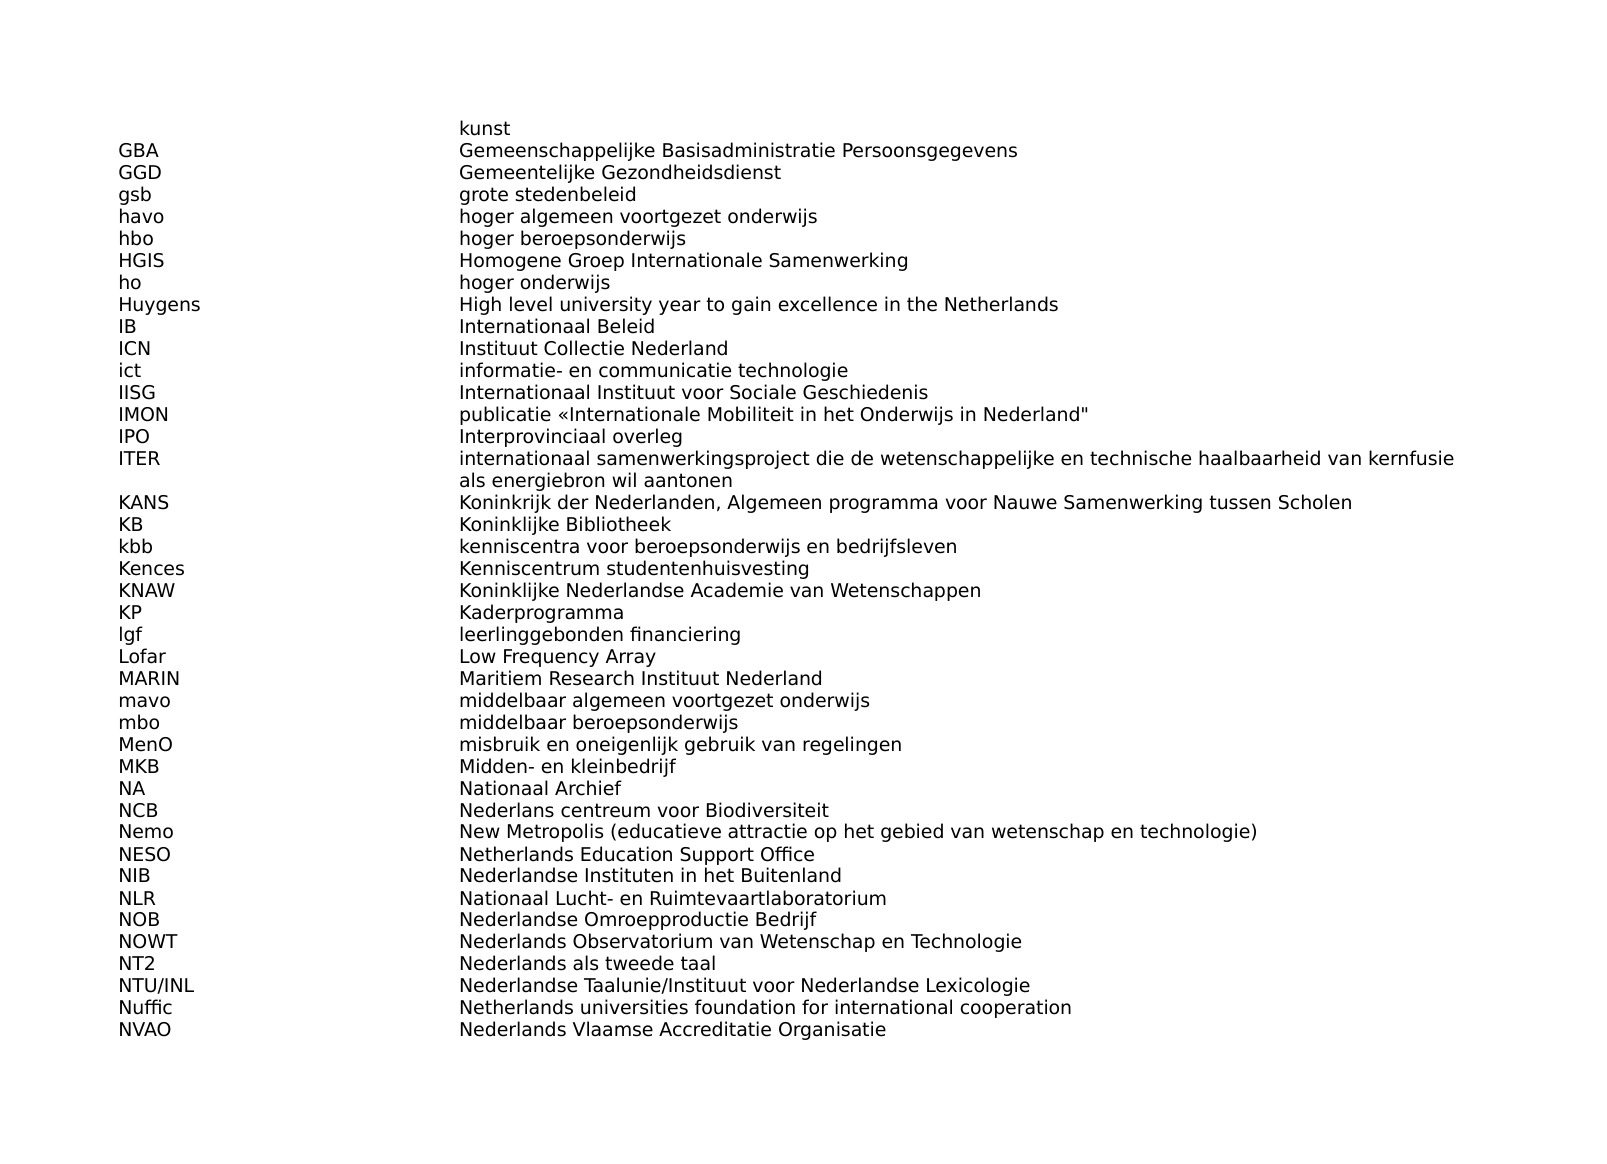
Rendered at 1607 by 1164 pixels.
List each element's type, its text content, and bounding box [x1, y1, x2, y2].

table_cell Nationaal Lucht- en Ruimtevaartlaboratorium [453, 888, 1488, 909]
table_cell GBA [118, 140, 453, 162]
table_cell Nederlandse Instituten in het Buitenland [453, 865, 1488, 887]
table_cell Koninklijke Nederlandse Academie van Wetenschappen [453, 580, 1488, 602]
table_cell Koninklijke Bibliotheek [453, 514, 1488, 536]
table_cell kunst [453, 118, 1488, 140]
table_cell leerlinggebonden financiering [453, 624, 1488, 646]
table_cell publicatie «Internationale Mobiliteit in het Onderwijs in Nederland" [453, 404, 1488, 426]
table_cell NVAO [118, 1019, 453, 1041]
table_cell MKB [118, 756, 453, 777]
table_cell Kences [118, 558, 453, 580]
table_cell Nederlands Vlaamse Accreditatie Organisatie [453, 1019, 1488, 1041]
table_cell Interprovinciaal overleg [453, 426, 1488, 448]
table_cell hbo [118, 228, 453, 250]
table_cell Low Frequency Array [453, 646, 1488, 668]
table_cell IB [118, 316, 453, 338]
table_cell internationaal samenwerkingsproject die de wetenschappelijke en technische haalbaarheid van kernfusie als energiebron wil aantonen [453, 448, 1488, 492]
table_cell MARIN [118, 668, 453, 689]
table_cell GGD [118, 162, 453, 184]
table_cell Homogene Groep Internationale Samenwerking [453, 250, 1488, 272]
table_cell Gemeentelijke Gezondheidsdienst [453, 162, 1488, 184]
table_cell Nederlands Observatorium van Wetenschap en Technologie [453, 931, 1488, 953]
table_cell grote stedenbeleid [453, 184, 1488, 206]
table_cell hoger algemeen voortgezet onderwijs [453, 206, 1488, 228]
table_cell Netherlands Education Support Office [453, 844, 1488, 865]
table_cell NTU/INL [118, 975, 453, 997]
table_cell Nederlands als tweede taal [453, 953, 1488, 975]
table_cell NA [118, 778, 453, 799]
table_cell mavo [118, 690, 453, 712]
table_cell NOWT [118, 931, 453, 953]
table_cell Gemeenschappelijke Basisadministratie Persoonsgegevens [453, 140, 1488, 162]
table_cell HGIS [118, 250, 453, 272]
table_cell NIB [118, 865, 453, 887]
table_cell KNAW [118, 580, 453, 602]
table_cell havo [118, 206, 453, 228]
table_cell Maritiem Research Instituut Nederland [453, 668, 1488, 689]
table_cell NT2 [118, 953, 453, 975]
table_cell Internationaal Instituut voor Sociale Geschiedenis [453, 382, 1488, 404]
table_cell KB [118, 514, 453, 536]
table_cell ict [118, 360, 453, 382]
table_cell Nederlandse Omroepproductie Bedrijf [453, 909, 1488, 931]
table_cell Kaderprogramma [453, 602, 1488, 624]
table_cell misbruik en oneigenlijk gebruik van regelingen [453, 734, 1488, 756]
table_cell ITER [118, 448, 453, 492]
table_cell Nederlans centreum voor Biodiversiteit [453, 800, 1488, 821]
table_cell ho [118, 272, 453, 294]
table_cell IPO [118, 426, 453, 448]
table_cell Internationaal Beleid [453, 316, 1488, 338]
table_cell hoger onderwijs [453, 272, 1488, 294]
table_cell Kenniscentrum studentenhuisvesting [453, 558, 1488, 580]
table_cell High level university year to gain excellence in the Netherlands [453, 294, 1488, 316]
table_cell Huygens [118, 294, 453, 316]
table_cell IISG [118, 382, 453, 404]
table_cell mbo [118, 712, 453, 733]
table_cell Nuffic [118, 997, 453, 1019]
table_cell informatie- en communicatie technologie [453, 360, 1488, 382]
table_cell lgf [118, 624, 453, 646]
table_cell Nederlandse Taalunie/Instituut voor Nederlandse Lexicologie [453, 975, 1488, 997]
table_cell KP [118, 602, 453, 624]
table_cell NESO [118, 844, 453, 865]
table_cell Koninkrijk der Nederlanden, Algemeen programma voor Nauwe Samenwerking tussen Scholen [453, 492, 1488, 514]
table_cell NOB [118, 909, 453, 931]
table_cell Instituut Collectie Nederland [453, 338, 1488, 360]
table_cell Netherlands universities foundation for international cooperation [453, 997, 1488, 1019]
table_cell Midden- en kleinbedrijf [453, 756, 1488, 777]
table_cell gsb [118, 184, 453, 206]
table_cell Nationaal Archief [453, 778, 1488, 799]
table_cell IMON [118, 404, 453, 426]
table_cell kenniscentra voor beroepsonderwijs en bedrijfsleven [453, 536, 1488, 558]
table_cell NCB [118, 800, 453, 821]
table_cell New Metropolis (educatieve attractie op het gebied van wetenschap en technologie) [453, 821, 1488, 843]
table_cell MenO [118, 734, 453, 756]
table_cell middelbaar beroepsonderwijs [453, 712, 1488, 733]
table_cell Lofar [118, 646, 453, 668]
table_cell [118, 118, 453, 140]
table_cell ICN [118, 338, 453, 360]
table_cell NLR [118, 888, 453, 909]
table_cell hoger beroepsonderwijs [453, 228, 1488, 250]
table_cell middelbaar algemeen voortgezet onderwijs [453, 690, 1488, 712]
table_cell Nemo [118, 821, 453, 843]
table_cell KANS [118, 492, 453, 514]
table_cell kbb [118, 536, 453, 558]
